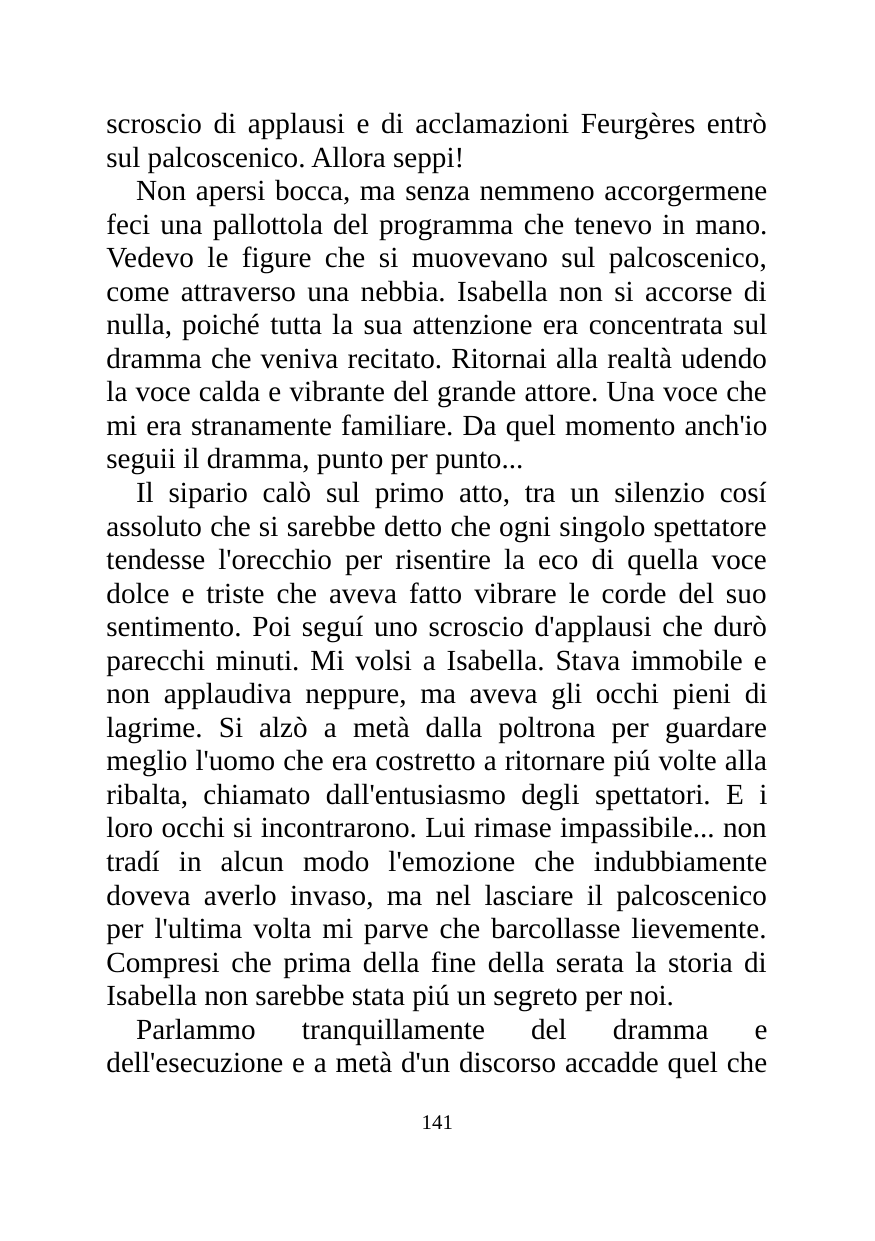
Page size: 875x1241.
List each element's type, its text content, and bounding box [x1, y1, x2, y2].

text scroscio di applausi e di acclamazioni Feurgères entrò sul palcoscenico. Allora seppi! [106, 106, 768, 173]
text Il sipario calò sul primo atto, tra un silenzio cosí assoluto che si sarebbe detto che ogni singolo spettatore tendesse l'orecchio per risentire la eco di quella voce dolce e triste che aveva fatto vibrare le corde del suo sentimento. Poi seguí uno scroscio d'applausi che durò parecchi minuti. Mi volsi a Isabella. Stava immobile e non applaudiva neppure, ma aveva gli occhi pieni di lagrime. Si alzò a metà dalla poltrona per guardare meglio l'uomo che era costretto a ritornare piú volte alla ribalta, chiamato dall'entusiasmo degli spettatori. E i loro occhi si incontrarono. Lui rimase impassibile... non tradí in alcun modo l'emozione che indubbiamente doveva averlo invaso, ma nel lasciare il palcoscenico per l'ultima volta mi parve che barcollasse lievemente. Compresi che prima della fine della serata la storia di Isabella non sarebbe stata piú un segreto per noi. [106, 475, 768, 1012]
text Parlammo tranquillamente del dramma e dell'esecuzione e a metà d'un discorso accadde quel che [106, 1012, 768, 1079]
text Non apersi bocca, ma senza nemmeno accorgermene feci una pallottola del programma che tenevo in mano. Vedevo le figure che si muovevano sul palcoscenico, come attraverso una nebbia. Isabella non si accorse di nulla, poiché tutta la sua attenzione era concentrata sul dramma che veniva recitato. Ritornai alla realtà udendo la voce calda e vibrante del grande attore. Una voce che mi era stranamente familiare. Da quel momento anch'io seguii il dramma, punto per punto... [106, 173, 768, 475]
